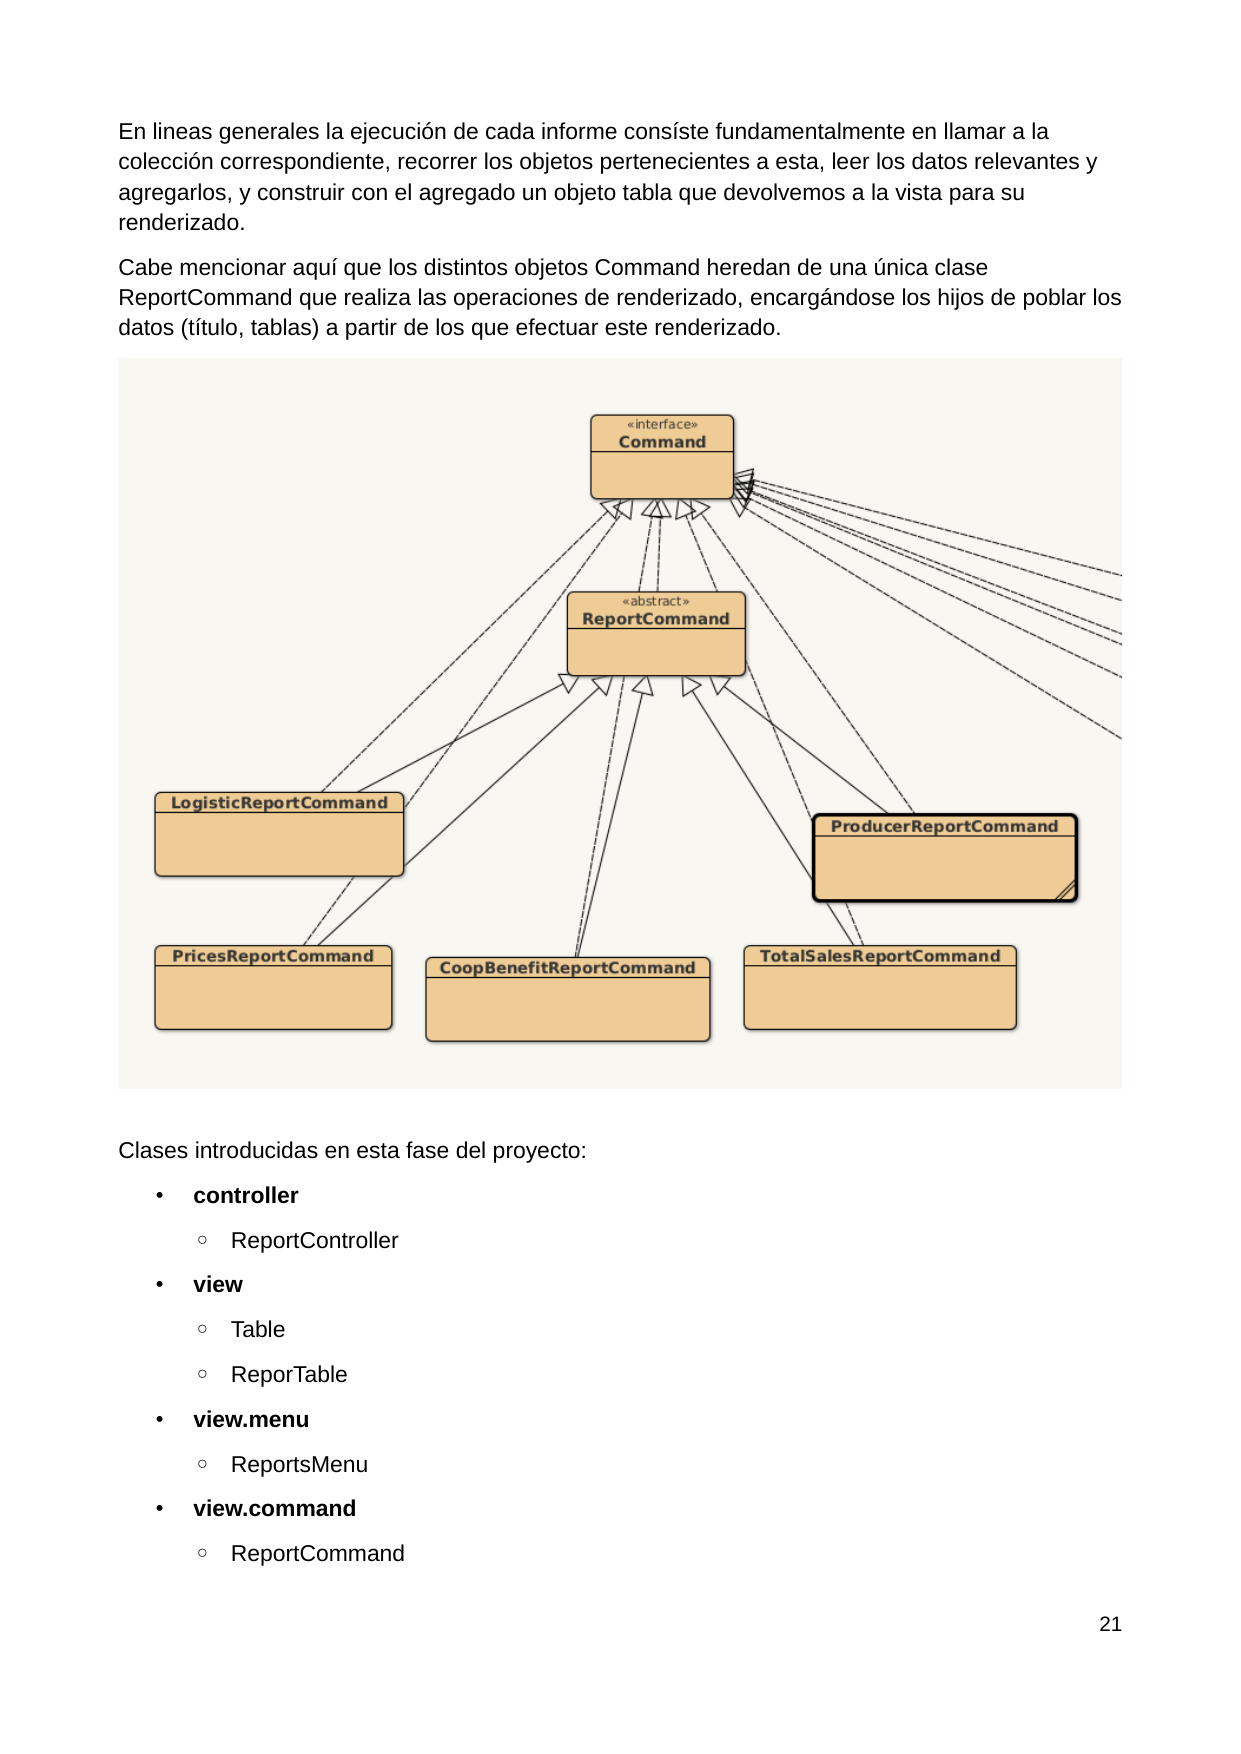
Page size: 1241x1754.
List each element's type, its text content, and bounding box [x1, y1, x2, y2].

list ReporTable [193, 1361, 1122, 1387]
list controller [156, 1182, 1122, 1208]
list ReportController [193, 1227, 1122, 1253]
list view.menu [156, 1406, 1122, 1432]
list view [156, 1271, 1122, 1298]
text Cabe mencionar aquí que los distintos objetos Command heredan de una única clase ReportCommand que realiza las operaciones de renderizado, encargándose los hijos de poblar los datos (título, tablas) a partir de los que efectuar este renderizado. [118, 253, 1122, 340]
text Clases introducidas en esta fase del proyecto: [118, 1137, 1122, 1163]
picture [118, 358, 1123, 1089]
text En lineas generales la ejecución de cada informe consíste fundamentalmente en llamar a la colección correspondiente, recorrer los objetos pertenecientes a esta, leer los datos relevantes y agregarlos, y construir con el agregado un objeto tabla que devolvemos a la vista para su renderizado. [118, 118, 1122, 235]
list ReportCommand [193, 1540, 1122, 1567]
list Table [193, 1316, 1122, 1343]
list ReportsMenu [193, 1451, 1122, 1477]
list view.command [156, 1495, 1122, 1522]
